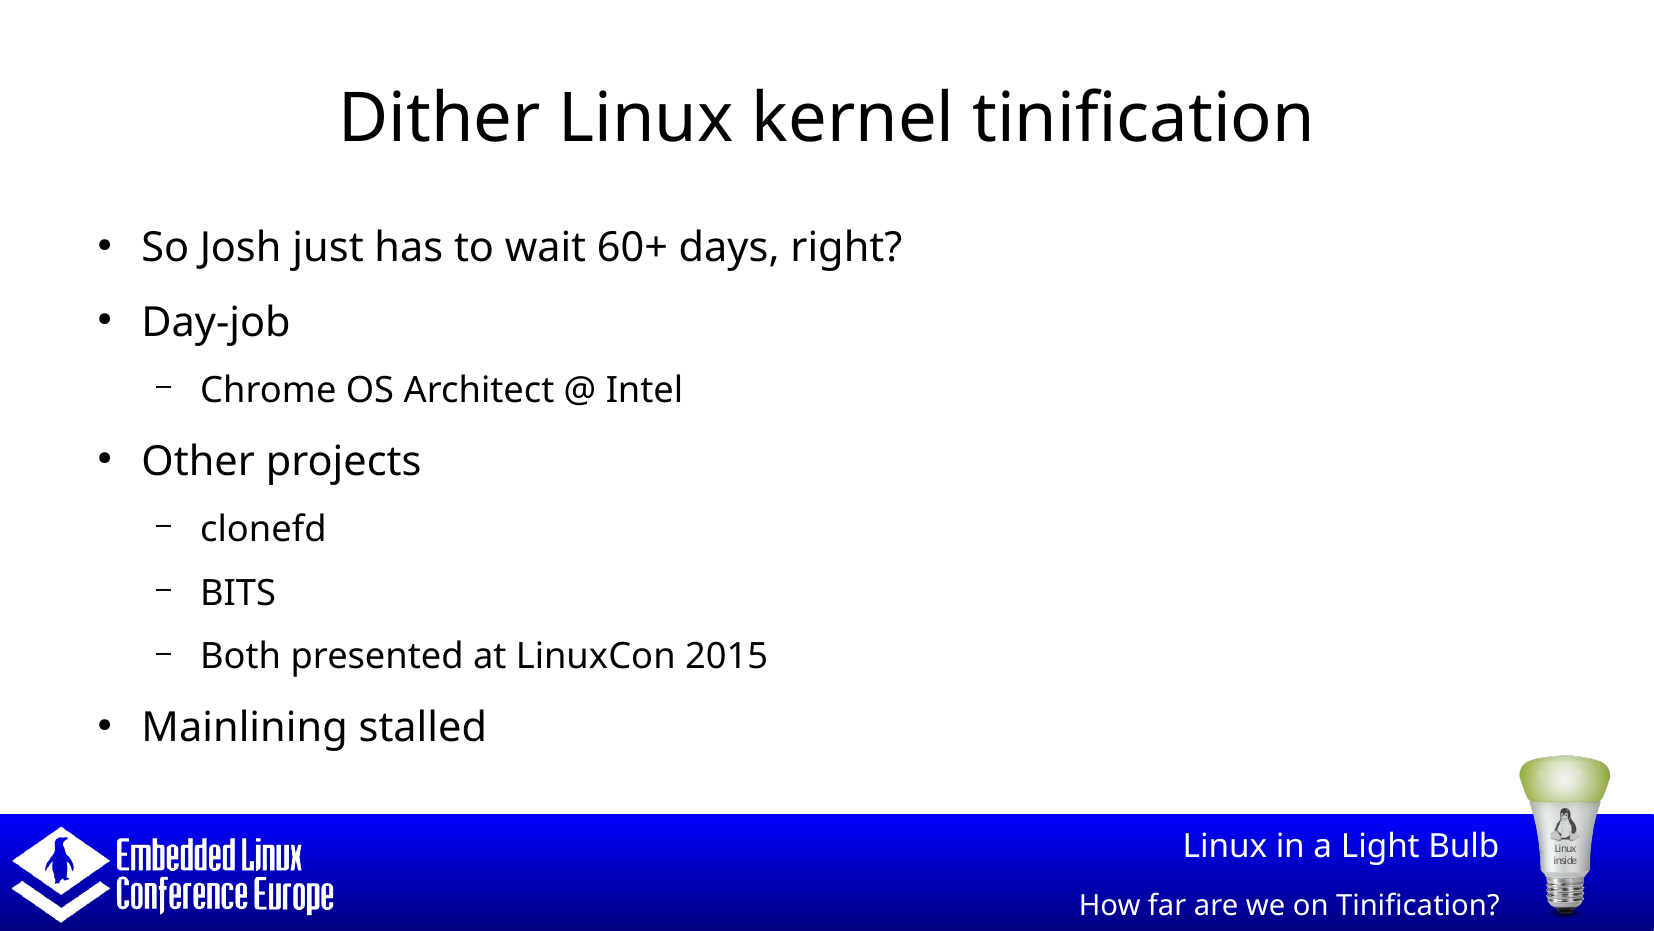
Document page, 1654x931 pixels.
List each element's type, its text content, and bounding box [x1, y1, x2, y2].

picture [7, 821, 338, 927]
list So Josh just has to wait 60+ days, right? Day-job Chrome OS Architect @ Intel Other projects clonefd BITS Both presented at LinuxCon 2015 Mainlining stalled [82, 217, 1571, 758]
title Dither Linux kernel tinification [82, 37, 1571, 193]
